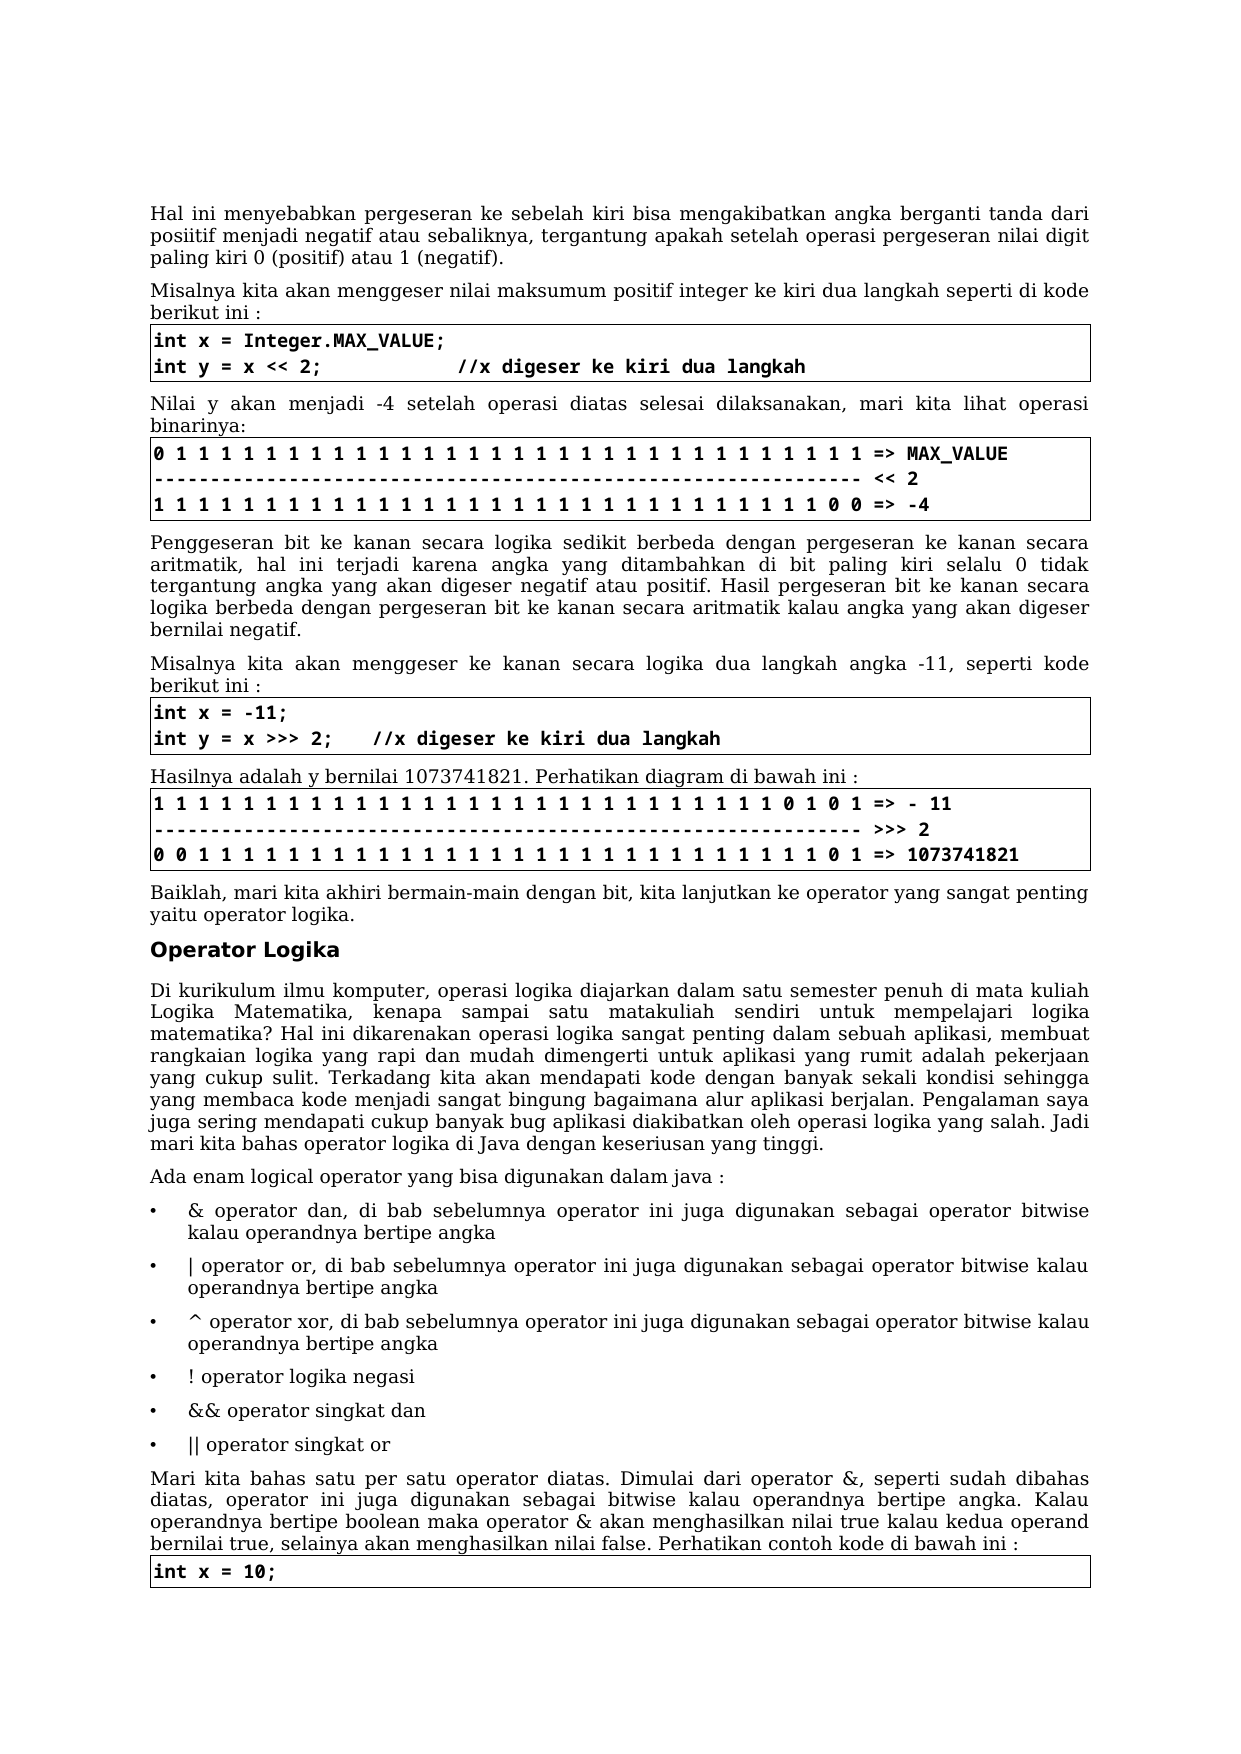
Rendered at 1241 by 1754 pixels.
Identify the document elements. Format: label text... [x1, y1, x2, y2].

text Di kurikulum ilmu komputer, operasi logika diajarkan dalam satu semester penuh di mata kuliah Logika Matematika, kenapa sampai satu matakuliah sendiri untuk mempelajari logika matematika? Hal ini dikarenakan operasi logika sangat penting dalam sebuah aplikasi, membuat rangkaian logika yang rapi dan mudah dimengerti untuk aplikasi yang rumit adalah pekerjaan yang cukup sulit. Terkadang kita akan mendapati kode dengan banyak sekali kondisi sehingga yang membaca kode menjadi sangat bingung bagaimana alur aplikasi berjalan. Pengalaman saya juga sering mendapati cukup banyak bug aplikasi diakibatkan oleh operasi logika yang salah. Jadi mari kita bahas operator logika di Java dengan keseriusan yang tinggi. [150, 979, 1091, 1154]
text 1 1 1 1 1 1 1 1 1 1 1 1 1 1 1 1 1 1 1 1 1 1 1 1 1 1 1 1 1 1 0 0 => -4 [151, 488, 1090, 520]
list ! operator logika negasi [150, 1367, 1091, 1388]
list || operator singkat or [150, 1434, 1091, 1456]
text Misalnya kita akan menggeser ke kanan secara logika dua langkah angka -11, seperti kode berikut ini : [150, 653, 1091, 697]
text 1 1 1 1 1 1 1 1 1 1 1 1 1 1 1 1 1 1 1 1 1 1 1 1 1 1 1 1 0 1 0 1 => - 11 [151, 789, 1090, 813]
text int y = x >>> 2; //x digeser ke kiri dua langkah [151, 722, 1090, 754]
text --------------------------------------------------------------- << 2 [151, 463, 1090, 488]
text Nilai y akan menjadi -4 setelah operasi diatas selesai dilaksanakan, mari kita lihat operasi binarinya: [150, 393, 1091, 437]
text Hasilnya adalah y bernilai 1073741821. Perhatikan diagram di bawah ini : [150, 766, 1091, 787]
list && operator singkat dan [150, 1400, 1091, 1422]
text Hal ini menyebabkan pergeseran ke sebelah kiri bisa mengakibatkan angka berganti tanda dari posiitif menjadi negatif atau sebaliknya, tergantung apakah setelah operasi pergeseran nilai digit paling kiri 0 (positif) atau 1 (negatif). [150, 203, 1091, 269]
text Mari kita bahas satu per satu operator diatas. Dimulai dari operator &, seperti sudah dibahas diatas, operator ini juga digunakan sebagai bitwise kalau operandnya bertipe angka. Kalau operandnya bertipe boolean maka operator & akan menghasilkan nilai true kalau kedua operand bernilai true, selainya akan menghasilkan nilai false. Perhatikan contoh kode di bawah ini : [150, 1467, 1091, 1555]
list & operator dan, di bab sebelumnya operator ini juga digunakan sebagai operator bitwise kalau operandnya bertipe angka [150, 1200, 1091, 1244]
text Ada enam logical operator yang bisa digunakan dalam java : [150, 1166, 1091, 1188]
text Baiklah, mari kita akhiri bermain-main dengan bit, kita lanjutkan ke operator yang sangat penting yaitu operator logika. [150, 882, 1091, 926]
list ^ operator xor, di bab sebelumnya operator ini juga digunakan sebagai operator bitwise kalau operandnya bertipe angka [150, 1311, 1091, 1355]
text --------------------------------------------------------------- >>> 2 [151, 813, 1090, 838]
text Penggeseran bit ke kanan secara logika sedikit berbeda dengan pergeseran ke kanan secara aritmatik, hal ini terjadi karena angka yang ditambahkan di bit paling kiri selalu 0 tidak tergantung angka yang akan digeser negatif atau positif. Hasil pergeseran bit ke kanan secara logika berbeda dengan pergeseran bit ke kanan secara aritmatik kalau angka yang akan digeser bernilai negatif. [150, 532, 1091, 641]
text int x = -11; [151, 698, 1090, 722]
subtitle Operator Logika [150, 938, 1091, 962]
text int x = Integer.MAX_VALUE; [151, 325, 1090, 350]
text int x = 10; [151, 1556, 1090, 1587]
text int y = x << 2; //x digeser ke kiri dua langkah [151, 350, 1090, 381]
text 0 1 1 1 1 1 1 1 1 1 1 1 1 1 1 1 1 1 1 1 1 1 1 1 1 1 1 1 1 1 1 1 => MAX_VALUE [151, 438, 1090, 463]
text 0 0 1 1 1 1 1 1 1 1 1 1 1 1 1 1 1 1 1 1 1 1 1 1 1 1 1 1 1 1 0 1 => 1073741821 [151, 838, 1090, 870]
list | operator or, di bab sebelumnya operator ini juga digunakan sebagai operator bitwise kalau operandnya bertipe angka [150, 1256, 1091, 1299]
text Misalnya kita akan menggeser nilai maksumum positif integer ke kiri dua langkah seperti di kode berikut ini : [150, 281, 1091, 324]
